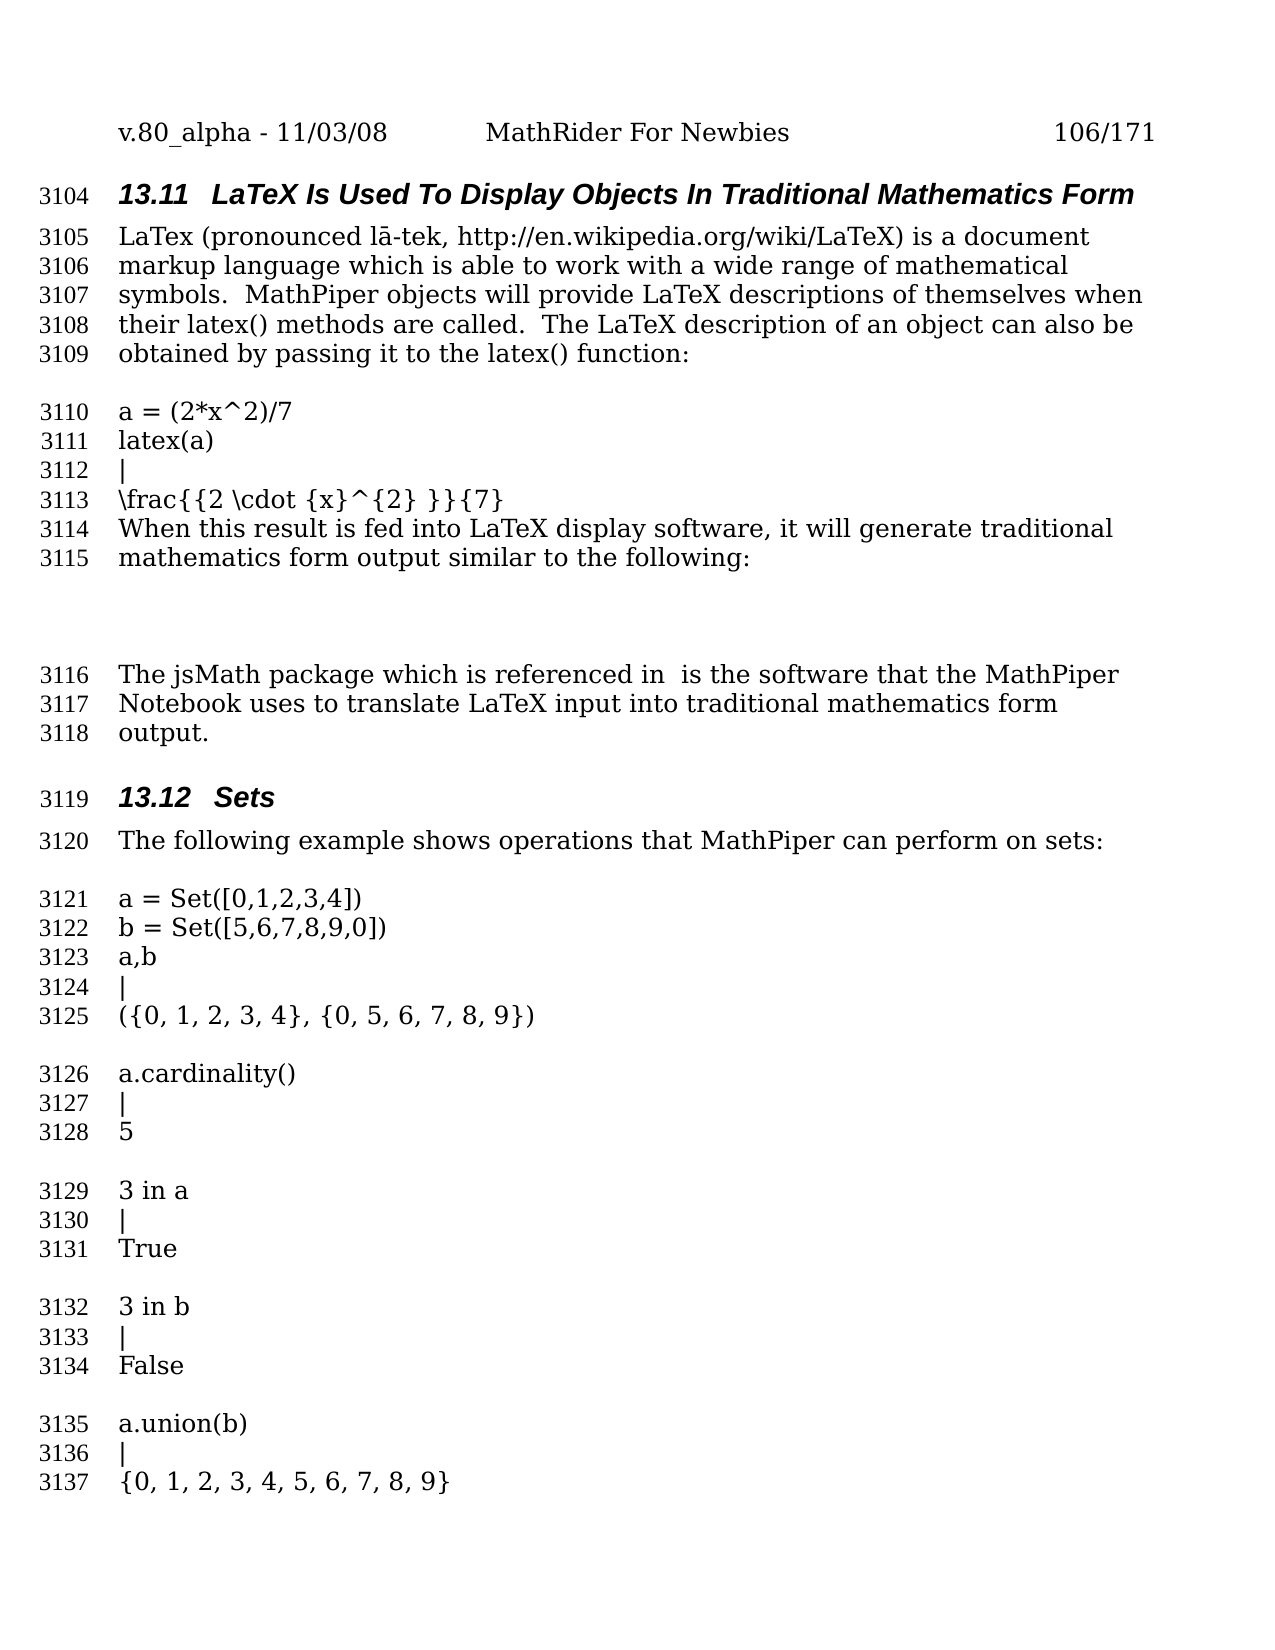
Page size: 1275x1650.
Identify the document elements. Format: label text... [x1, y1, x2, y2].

text a.cardinality() [118, 1059, 1157, 1088]
text 5 [118, 1117, 1157, 1147]
subtitle Sets [118, 780, 1157, 814]
text {0, 1, 2, 3, 4, 5, 6, 7, 8, 9} [118, 1467, 1157, 1497]
text | [118, 1322, 1157, 1351]
text | [118, 1438, 1157, 1467]
subtitle LaTeX Is Used To Display Objects In Traditional Mathematics Form [118, 177, 1157, 210]
text a,b [118, 942, 1157, 972]
text LaTex (pronounced lā-tek, http://en.wikipedia.org/wiki/LaTeX) is a document markup language which is able to work with a wide range of mathematical symbols. MathPiper objects will provide LaTeX descriptions of themselves when their latex() methods are called. The LaTeX description of an object can also be obtained by passing it to the latex() function: [118, 222, 1157, 368]
text 3 in a [118, 1176, 1157, 1205]
text latex(a) [118, 426, 1157, 456]
text a = Set([0,1,2,3,4]) [118, 884, 1157, 913]
text ({0, 1, 2, 3, 4}, {0, 5, 6, 7, 8, 9}) [118, 1001, 1157, 1030]
text False [118, 1351, 1157, 1380]
text a.union(b) [118, 1409, 1157, 1438]
text | [118, 456, 1157, 485]
text | [118, 1205, 1157, 1234]
text True [118, 1234, 1157, 1263]
text | [118, 972, 1157, 1001]
text The following example shows operations that MathPiper can perform on sets: [118, 826, 1157, 855]
text 3 in b [118, 1292, 1157, 1322]
text | [118, 1088, 1157, 1117]
text The jsMath package which is referenced in is the software that the MathPiper Notebook uses to translate LaTeX input into traditional mathematics form output. [118, 660, 1157, 747]
text \frac{{2 \cdot {x}^{2} }}{7} [118, 485, 1157, 514]
text b = Set([5,6,7,8,9,0]) [118, 913, 1157, 942]
text a = (2*x^2)/7 [118, 397, 1157, 426]
text When this result is fed into LaTeX display software, it will generate traditional mathematics form output similar to the following: [118, 514, 1157, 572]
